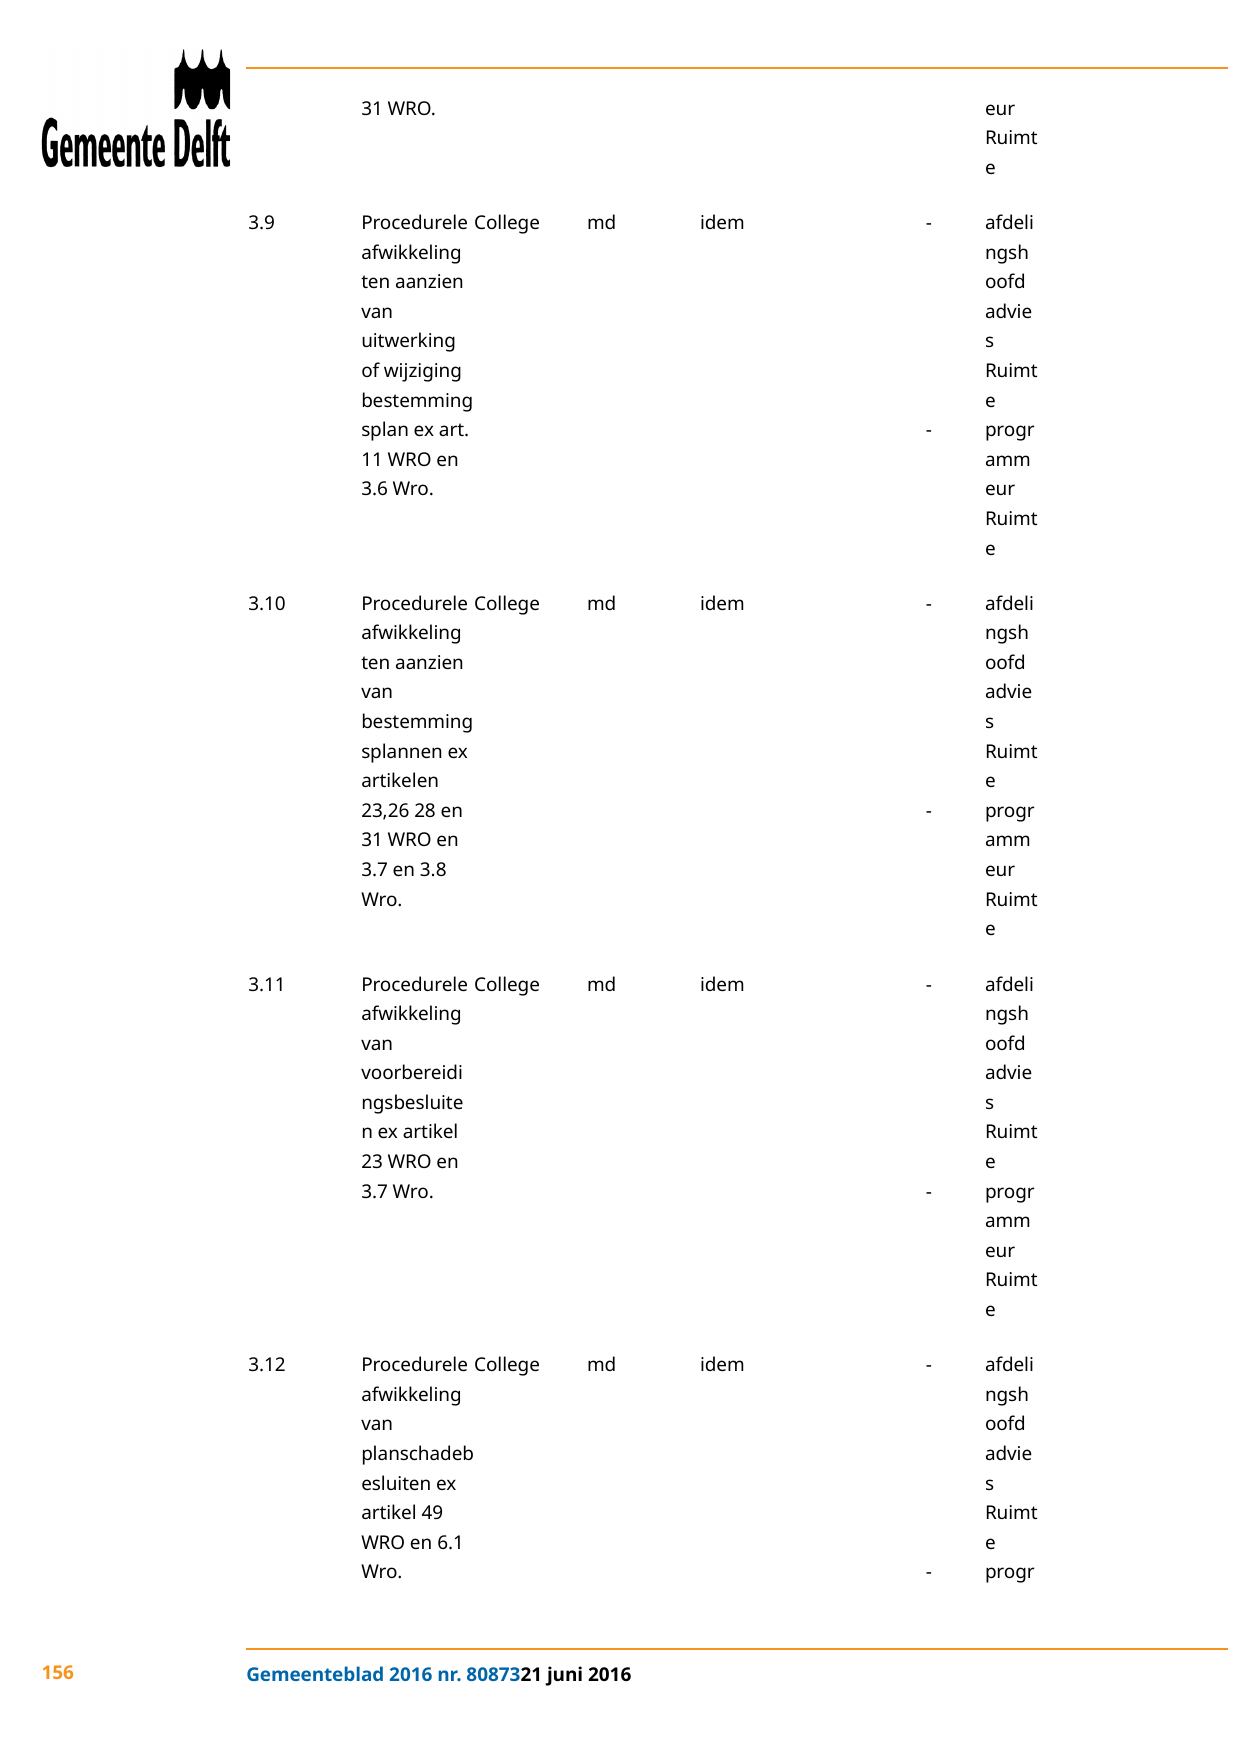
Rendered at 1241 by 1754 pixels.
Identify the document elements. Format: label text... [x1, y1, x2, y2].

table_cell idem [700, 1351, 813, 1584]
table_cell Procedurele afwikkeling ten aanzien van uitwerking of wijziging bestemmingsplan ex art. 11 WRO en 3.6 Wro. [361, 209, 474, 590]
table_cell Procedurele afwikkeling ten aanzien van bestemmingsplannen ex artikelen 23,26 28 en 31 WRO en 3.7 en 3.8 Wro. [361, 590, 474, 971]
table_cell 3.12 [248, 1351, 361, 1584]
table_cell [813, 209, 926, 590]
table_cell [813, 590, 926, 971]
table_cell afdelingshoofd advies Ruimte programmeur Ruimte [926, 971, 1038, 1351]
table_cell md [587, 1351, 700, 1584]
table_cell md [587, 209, 700, 590]
table_cell eur Ruimte [926, 95, 1038, 209]
table_cell Procedurele afwikkeling van voorbereidingsbesluiten ex artikel 23 WRO en 3.7 Wro. [361, 971, 474, 1351]
table_cell [474, 95, 587, 209]
table_cell 3.11 [248, 971, 361, 1351]
table_cell College [474, 590, 587, 971]
table_cell afdelingshoofd advies Ruimte programmeur Ruimte [926, 209, 1038, 590]
table_cell afdelingshoofd advies Ruimte programmeur Ruimte [926, 590, 1038, 971]
table_cell 3.10 [248, 590, 361, 971]
table_cell [700, 95, 813, 209]
table_cell md [587, 971, 700, 1351]
table_cell md [587, 590, 700, 971]
table_cell idem [700, 590, 813, 971]
table_cell [1039, 1351, 1152, 1584]
table_cell [813, 95, 926, 209]
table_cell College [474, 1351, 587, 1584]
table_cell afdelingshoofd advies Ruimte progr [926, 1351, 1038, 1584]
picture [41, 47, 231, 172]
table_cell 31 WRO. [361, 95, 474, 209]
table_cell [1039, 590, 1152, 971]
table_cell idem [700, 971, 813, 1351]
table_cell College [474, 971, 587, 1351]
table_cell [813, 1351, 926, 1584]
table_cell [248, 95, 361, 209]
table_cell [1039, 95, 1152, 209]
table_cell [1039, 209, 1152, 590]
table_cell idem [700, 209, 813, 590]
table_cell [587, 95, 700, 209]
table_cell [813, 971, 926, 1351]
table_cell College [474, 209, 587, 590]
table_cell 3.9 [248, 209, 361, 590]
table_cell Procedurele afwikkeling van planschadebesluiten ex artikel 49 WRO en 6.1 Wro. [361, 1351, 474, 1584]
table_cell [1039, 971, 1152, 1351]
